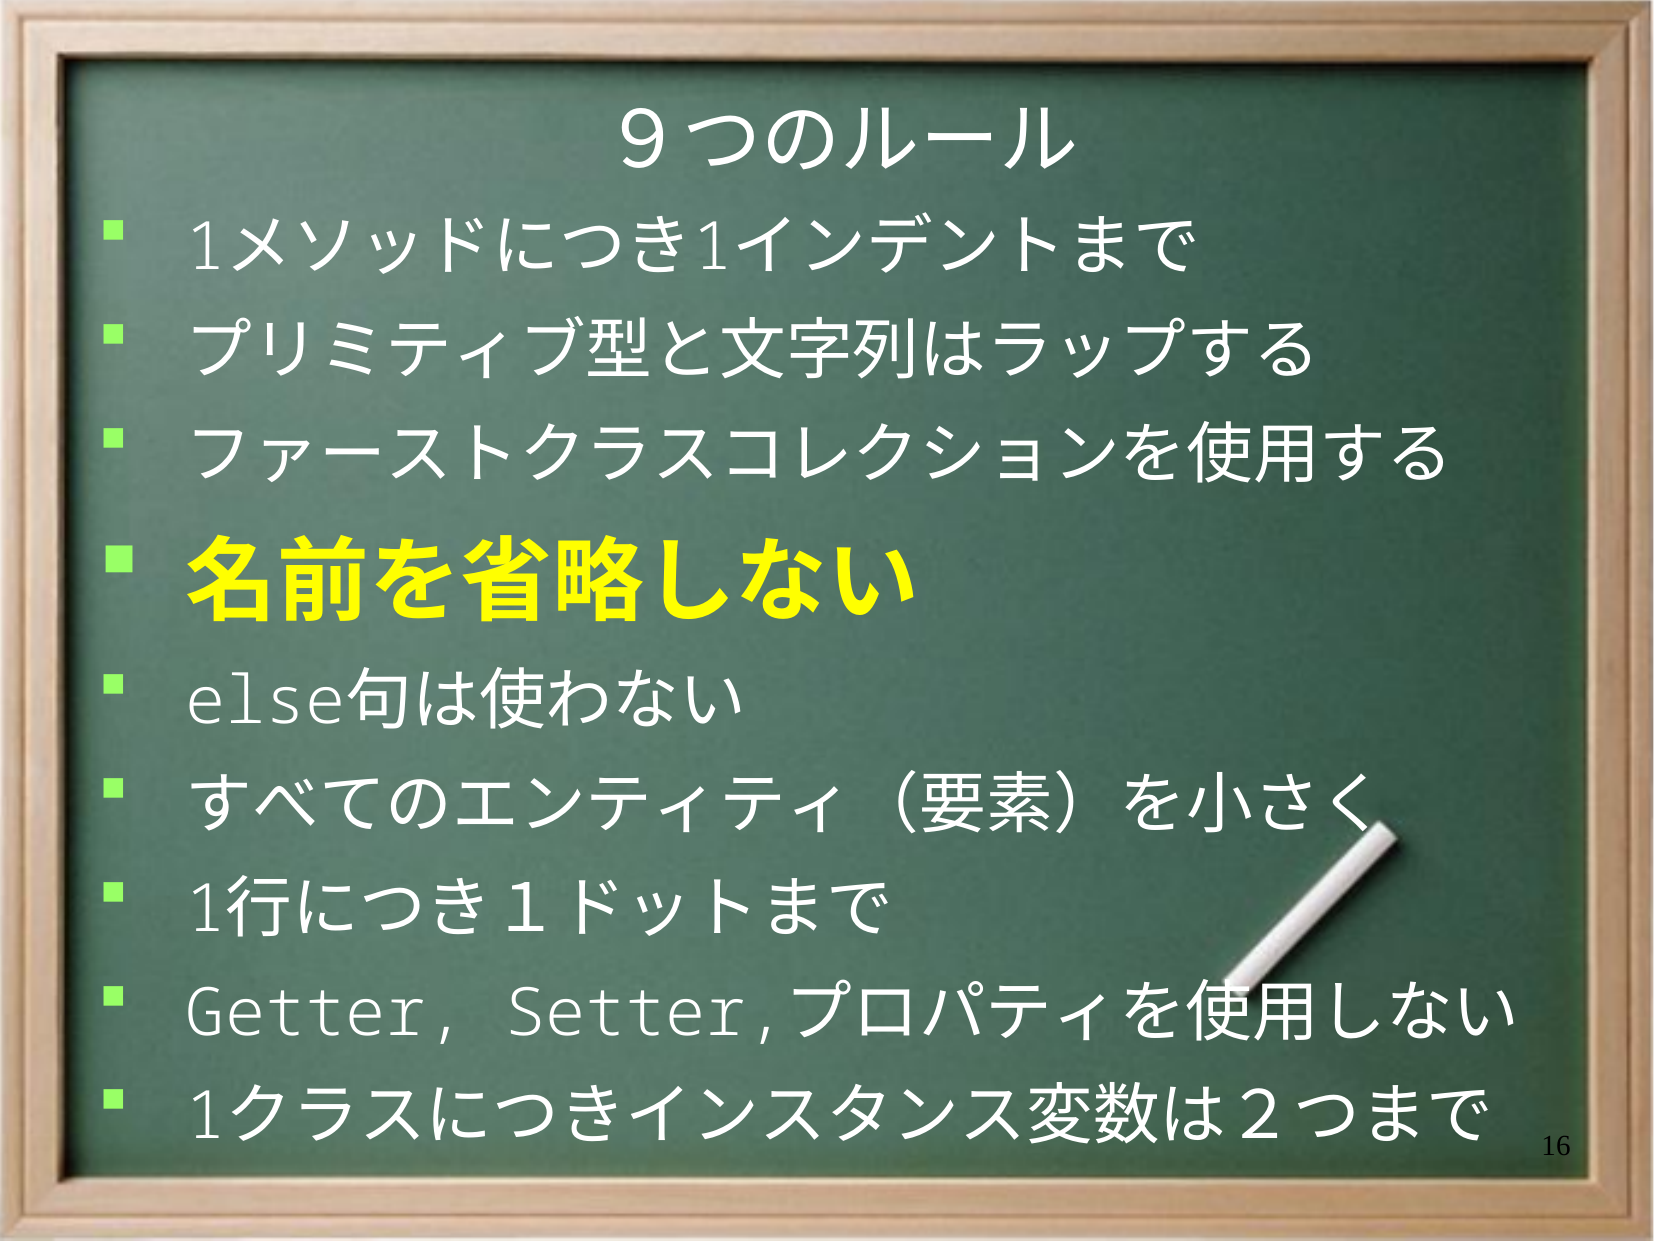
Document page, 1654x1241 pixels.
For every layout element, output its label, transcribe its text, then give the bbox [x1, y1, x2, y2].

picture [0, 0, 1654, 1241]
list 1メソッドにつき1インデントまで プリミティブ型と文字列はラップする ファーストクラスコレクションを使用する 名前を省略しない else句は使わない すべてのエンティティ（要素）を小さく 1行につき１ドットまで Getter, Setter,プロパティを使用しない 1クラスにつきインスタンス変数は２つまで [83, 201, 1564, 1204]
title ９つのルール [82, 66, 1599, 201]
